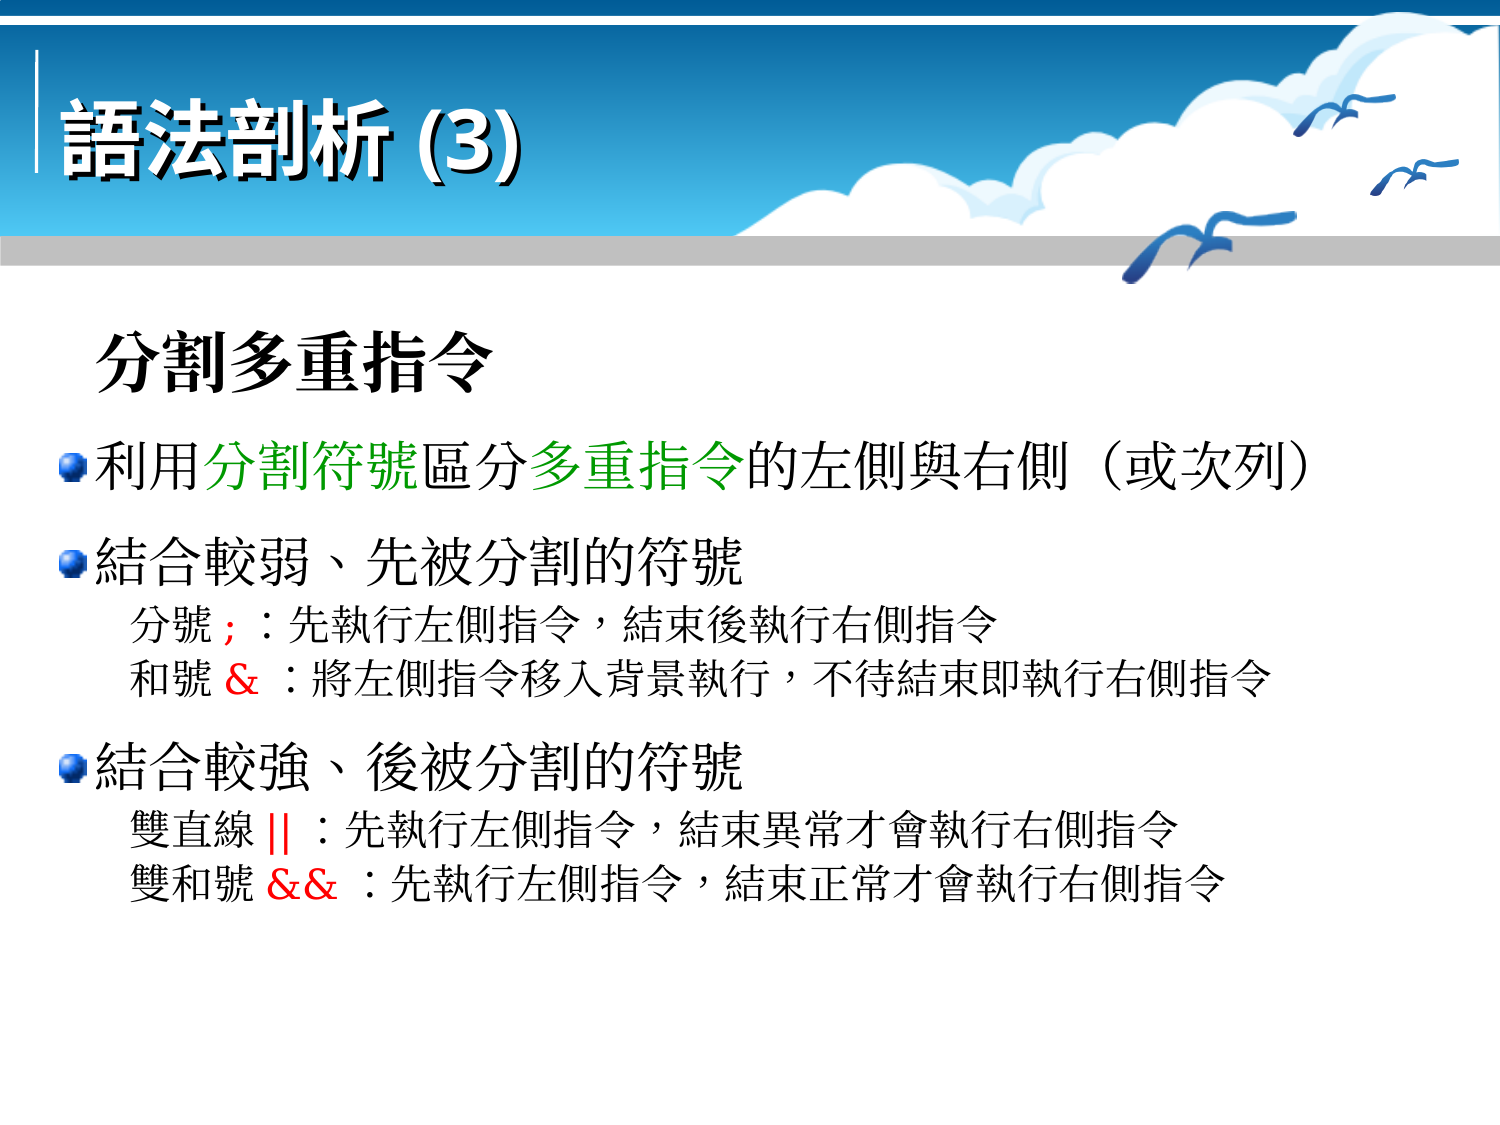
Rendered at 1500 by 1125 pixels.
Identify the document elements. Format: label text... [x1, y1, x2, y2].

list 分割多重指令 利用分割符號區分多重指令的左側與右側（或次列） 結合較弱、先被分割的符號 分號;：先執行左側指令，結束後執行右側指令 和號&：將左側指令移入背景執行，不待結束即執行右側指令 結合較強、後被分割的符號 雙直線||：先執行左側指令，結束異常才會執行右側指令 雙和號&&：先執行左側指令，結束正常才會執行右側指令 [59, 324, 1441, 1042]
title 語法剖析(3) [59, 86, 1465, 186]
picture [730, 12, 1500, 284]
